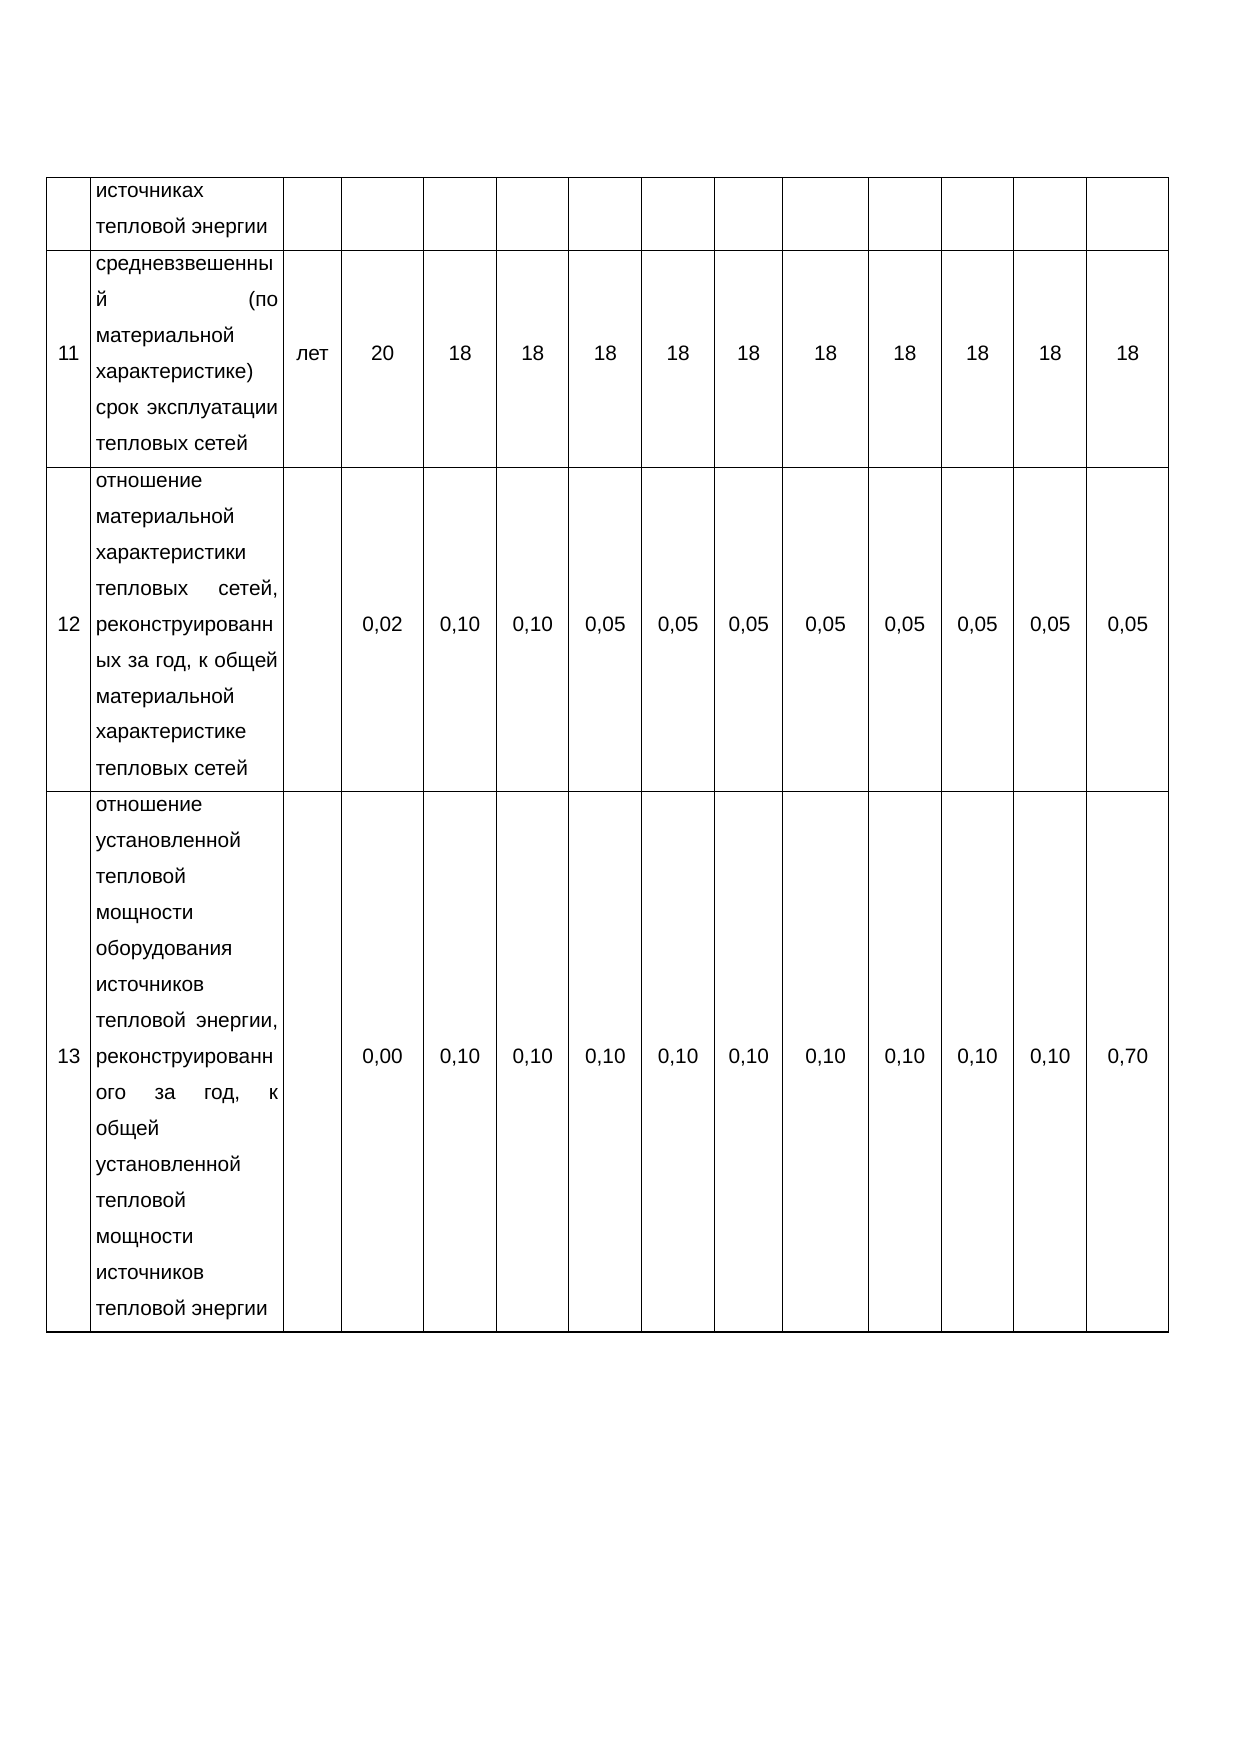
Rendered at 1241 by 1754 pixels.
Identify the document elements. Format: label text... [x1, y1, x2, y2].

table_cell 0,10 [715, 792, 782, 1331]
table_cell 12 [47, 468, 90, 791]
table_cell 18 [783, 251, 868, 467]
table_cell [1169, 791, 1193, 1331]
table_cell [1087, 178, 1168, 250]
table_cell [715, 178, 782, 250]
table_cell [47, 178, 90, 250]
table_cell отношение установленной тепловой мощности оборудования источников тепловой энергии, реконструированного за год, к общей установленной тепловой мощности источников тепловой энергии [91, 792, 283, 1331]
table_cell [942, 178, 1013, 250]
table_cell 20 [342, 251, 423, 467]
table_cell [424, 178, 496, 250]
table_cell лет [284, 251, 341, 467]
table_cell отношение материальной характеристики тепловых сетей, реконструированных за год, к общей материальной характеристике тепловых сетей [91, 468, 283, 791]
table_cell [569, 178, 641, 250]
table_cell [497, 178, 568, 250]
table_cell 0,05 [642, 468, 714, 791]
table_cell 18 [642, 251, 714, 467]
table_cell 0,10 [424, 792, 496, 1331]
table_cell 0,10 [1014, 792, 1086, 1331]
table_cell 0,05 [569, 468, 641, 791]
table_cell 0,05 [1087, 468, 1168, 791]
table_cell 0,10 [783, 792, 868, 1331]
table_cell [1169, 467, 1193, 791]
table_cell 18 [715, 251, 782, 467]
table_cell [284, 792, 341, 1331]
table_cell 0,00 [342, 792, 423, 1331]
table_cell 18 [424, 251, 496, 467]
table_cell 0,70 [1087, 792, 1168, 1331]
table_cell 0,02 [342, 468, 423, 791]
table_cell [1169, 177, 1193, 250]
table_cell 0,10 [942, 792, 1013, 1331]
table_cell [284, 468, 341, 791]
table_cell 0,05 [869, 468, 941, 791]
table_cell 0,05 [715, 468, 782, 791]
table_cell 18 [869, 251, 941, 467]
table_cell 13 [47, 792, 90, 1331]
table_cell 0,10 [642, 792, 714, 1331]
table_cell [284, 178, 341, 250]
table_cell 0,10 [569, 792, 641, 1331]
table_cell [1169, 250, 1193, 467]
table_cell источниках тепловой энергии [91, 178, 283, 250]
table_cell 18 [1014, 251, 1086, 467]
table_cell [642, 178, 714, 250]
table_cell 0,10 [497, 468, 568, 791]
table_cell 0,10 [497, 792, 568, 1331]
table_cell [869, 178, 941, 250]
table_cell [783, 178, 868, 250]
table_cell [342, 178, 423, 250]
table_cell 18 [1087, 251, 1168, 467]
table_cell 0,05 [1014, 468, 1086, 791]
table_cell 0,05 [942, 468, 1013, 791]
table_cell средневзвешенный (по материальной характеристике) срок эксплуатации тепловых сетей [91, 251, 283, 467]
table_cell 11 [47, 251, 90, 467]
table_cell 18 [497, 251, 568, 467]
table_cell 0,05 [783, 468, 868, 791]
table_cell 0,10 [424, 468, 496, 791]
table_cell [1014, 178, 1086, 250]
table_cell 18 [942, 251, 1013, 467]
table_cell 18 [569, 251, 641, 467]
table_cell 0,10 [869, 792, 941, 1331]
